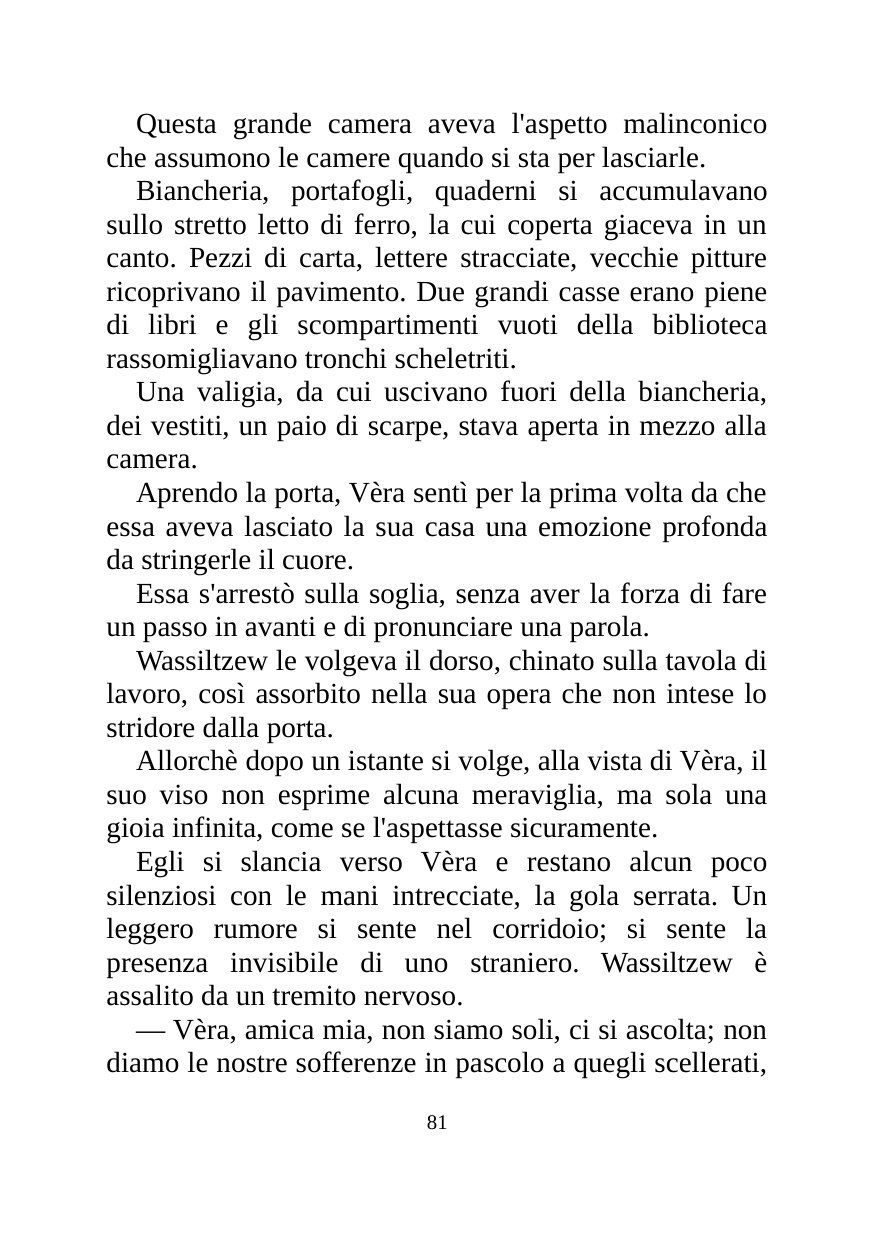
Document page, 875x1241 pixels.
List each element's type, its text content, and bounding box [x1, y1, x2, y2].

text Essa s'arrestò sulla soglia, senza aver la forza di fare un passo in avanti e di pronunciare una parola. [106, 576, 768, 643]
text Biancheria, portafogli, quaderni si accumulavano sullo stretto letto di ferro, la cui coperta giaceva in un canto. Pezzi di carta, lettere stracciate, vecchie pitture ricoprivano il pavimento. Due grandi casse erano piene di libri e gli scompartimenti vuoti della biblioteca rassomigliavano tronchi scheletriti. [106, 173, 768, 374]
text — Vèra, amica mia, non siamo soli, ci si ascolta; non diamo le nostre sofferenze in pascolo a quegli scellerati, [106, 1012, 768, 1079]
text Una valigia, da cui uscivano fuori della biancheria, dei vestiti, un paio di scarpe, stava aperta in mezzo alla camera. [106, 374, 768, 475]
text Allorchè dopo un istante si volge, alla vista di Vèra, il suo viso non esprime alcuna meraviglia, ma sola una gioia infinita, come se l'aspettasse sicuramente. [106, 743, 768, 844]
text Aprendo la porta, Vèra sentì per la prima volta da che essa aveva lasciato la sua casa una emozione profonda da stringerle il cuore. [106, 475, 768, 576]
text Questa grande camera aveva l'aspetto malinconico che assumono le camere quando si sta per lasciarle. [106, 106, 768, 173]
text Wassiltzew le volgeva il dorso, chinato sulla tavola di lavoro, così assorbito nella sua opera che non intese lo stridore dalla porta. [106, 643, 768, 743]
text Egli si slancia verso Vèra e restano alcun poco silenziosi con le mani intrecciate, la gola serrata. Un leggero rumore si sente nel corridoio; si sente la presenza invisibile di uno straniero. Wassiltzew è assalito da un tremito nervoso. [106, 844, 768, 1012]
